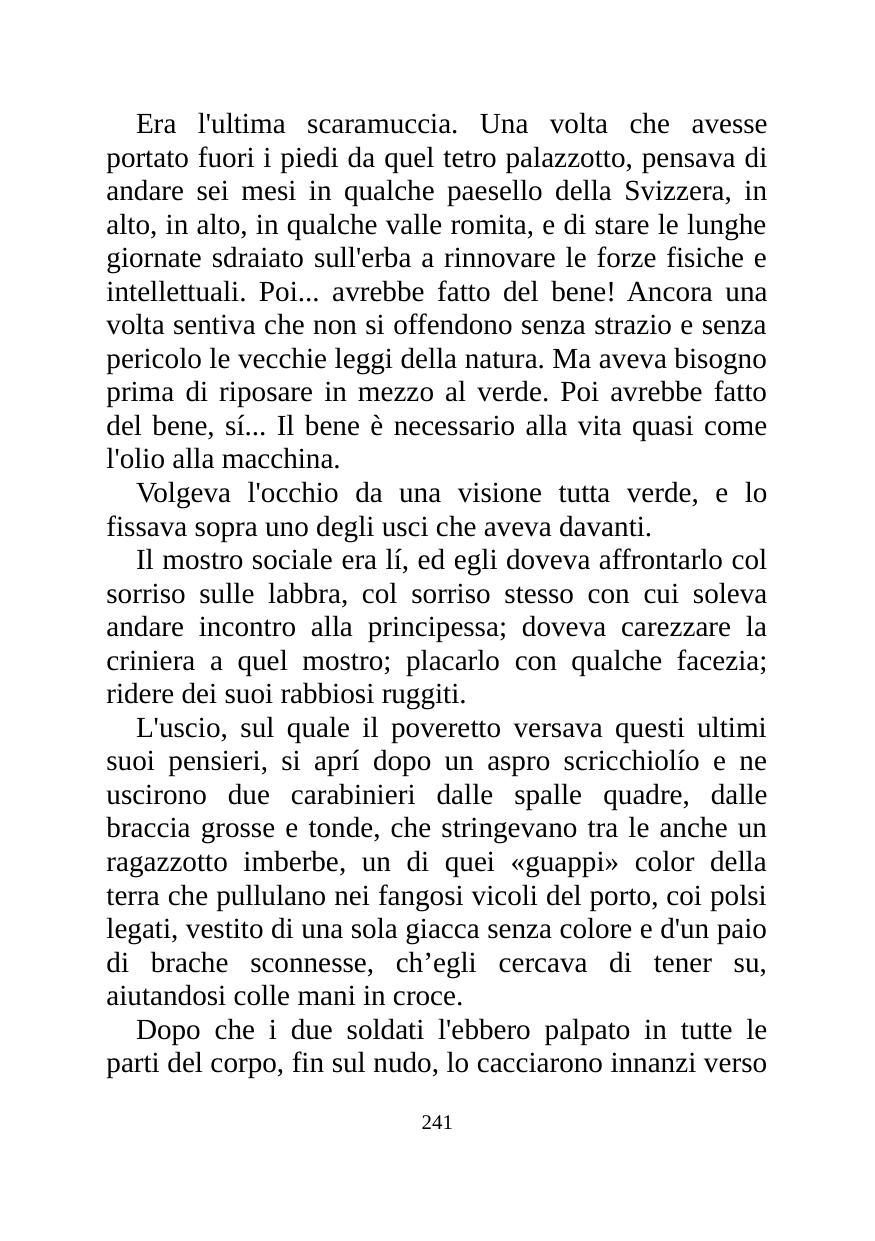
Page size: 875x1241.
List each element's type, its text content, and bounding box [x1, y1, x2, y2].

text Era l'ultima scaramuccia. Una volta che avesse portato fuori i piedi da quel tetro palazzotto, pensava di andare sei mesi in qualche paesello della Svizzera, in alto, in alto, in qualche valle romita, e di stare le lunghe giornate sdraiato sull'erba a rinnovare le forze fisiche e intellettuali. Poi... avrebbe fatto del bene! Ancora una volta sentiva che non si offendono senza strazio e senza pericolo le vecchie leggi della natura. Ma aveva bisogno prima di riposare in mezzo al verde. Poi avrebbe fatto del bene, sí... Il bene è necessario alla vita quasi come l'olio alla macchina. [106, 106, 768, 475]
text Volgeva l'occhio da una visione tutta verde, e lo fissava sopra uno degli usci che aveva davanti. [106, 475, 768, 542]
text Il mostro sociale era lí, ed egli doveva affrontarlo col sorriso sulle labbra, col sorriso stesso con cui soleva andare incontro alla principessa; doveva carezzare la criniera a quel mostro; placarlo con qualche facezia; ridere dei suoi rabbiosi ruggiti. [106, 542, 768, 710]
text L'uscio, sul quale il poveretto versava questi ultimi suoi pensieri, si aprí dopo un aspro scricchiolío e ne uscirono due carabinieri dalle spalle quadre, dalle braccia grosse e tonde, che stringevano tra le anche un ragazzotto imberbe, un di quei «guappi» color della terra che pullulano nei fangosi vicoli del porto, coi polsi legati, vestito di una sola giacca senza colore e d'un paio di brache sconnesse, ch’egli cercava di tener su, aiutandosi colle mani in croce. [106, 710, 768, 1012]
text Dopo che i due soldati l'ebbero palpato in tutte le parti del corpo, fin sul nudo, lo cacciarono innanzi verso [106, 1012, 768, 1079]
